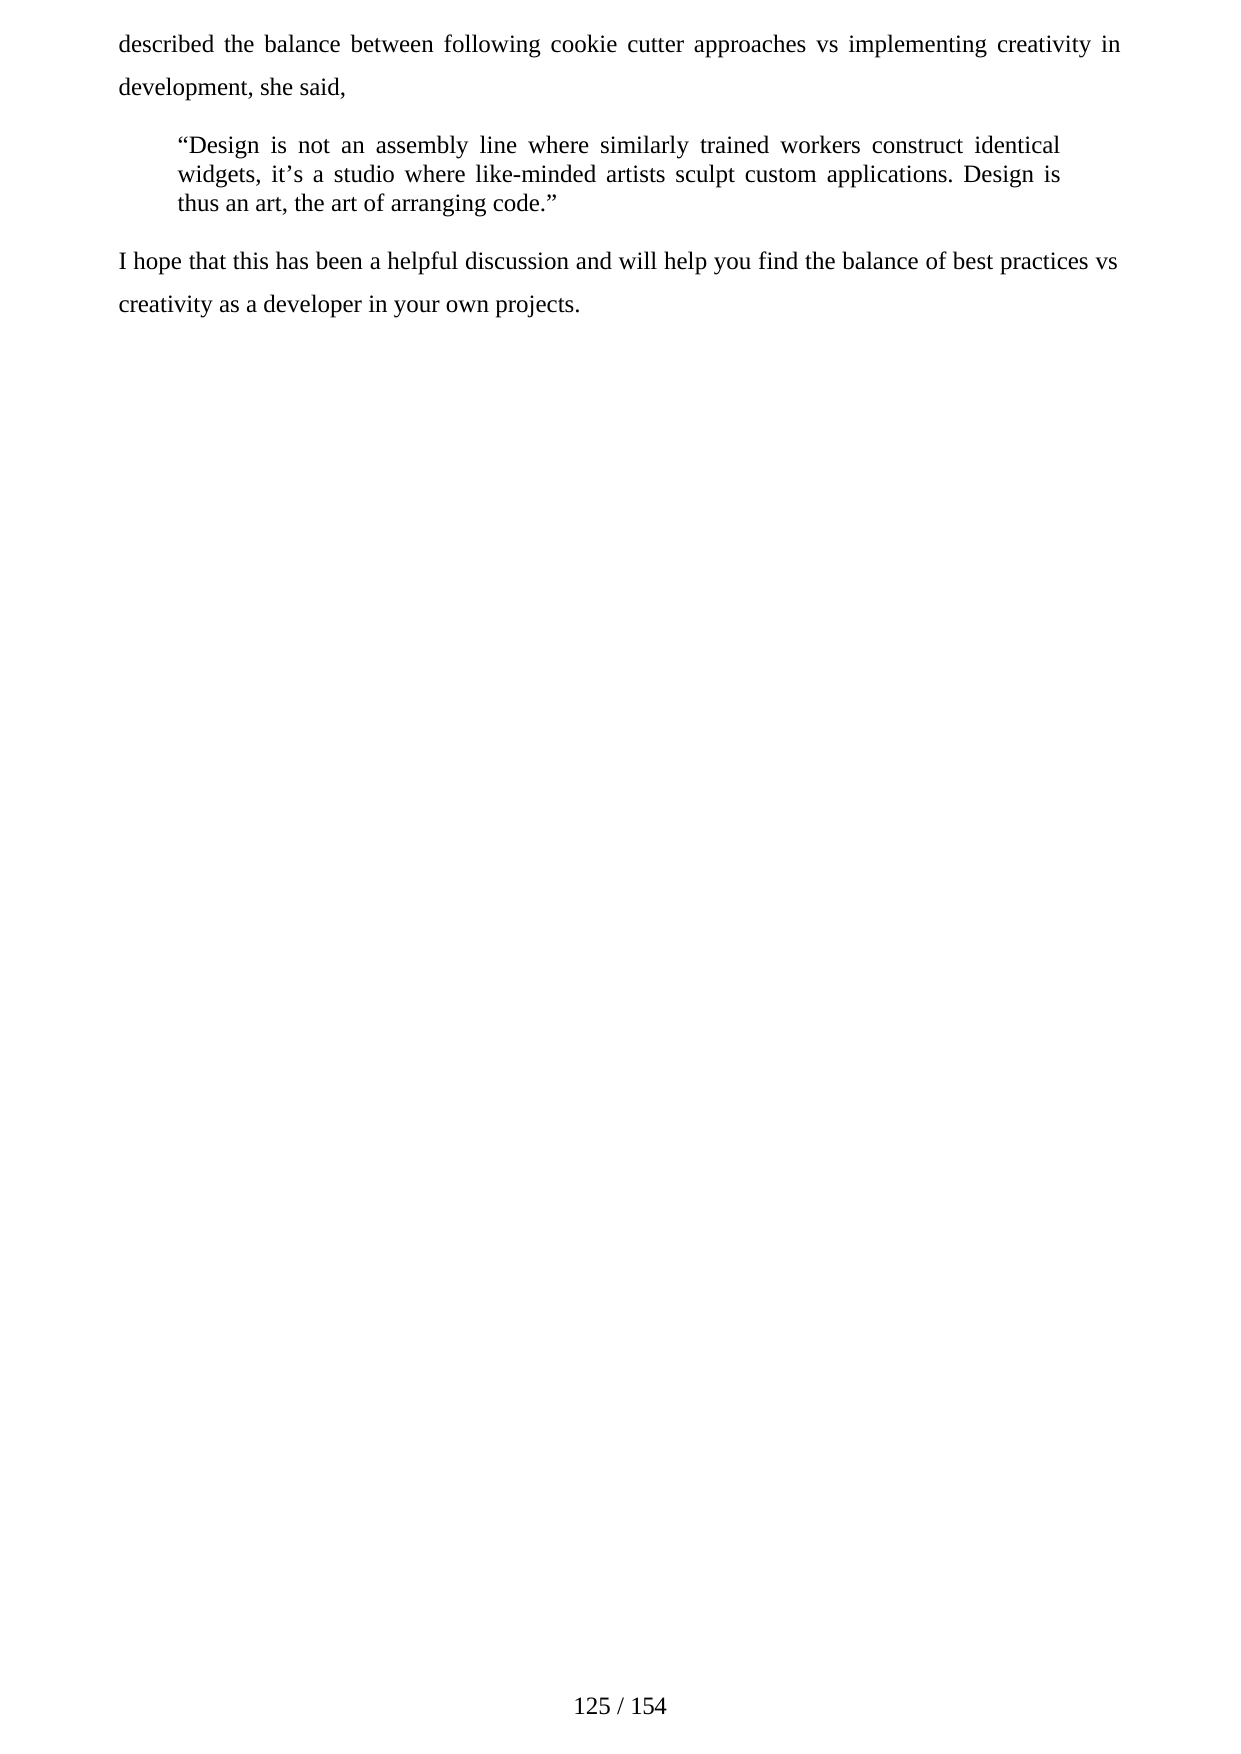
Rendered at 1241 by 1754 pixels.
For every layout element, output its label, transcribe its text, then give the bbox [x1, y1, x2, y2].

text described the balance between following cookie cutter approaches vs implementing creativity in development, she said, [118, 29, 1122, 101]
text “Design is not an assembly line where similarly trained workers construct identical widgets, it’s a studio where like-minded artists sculpt custom applications. Design is thus an art, the art of arranging code.” [177, 130, 1062, 216]
text I hope that this has been a helpful discussion and will help you find the balance of best practices vs creativity as a developer in your own projects. [118, 246, 1120, 318]
